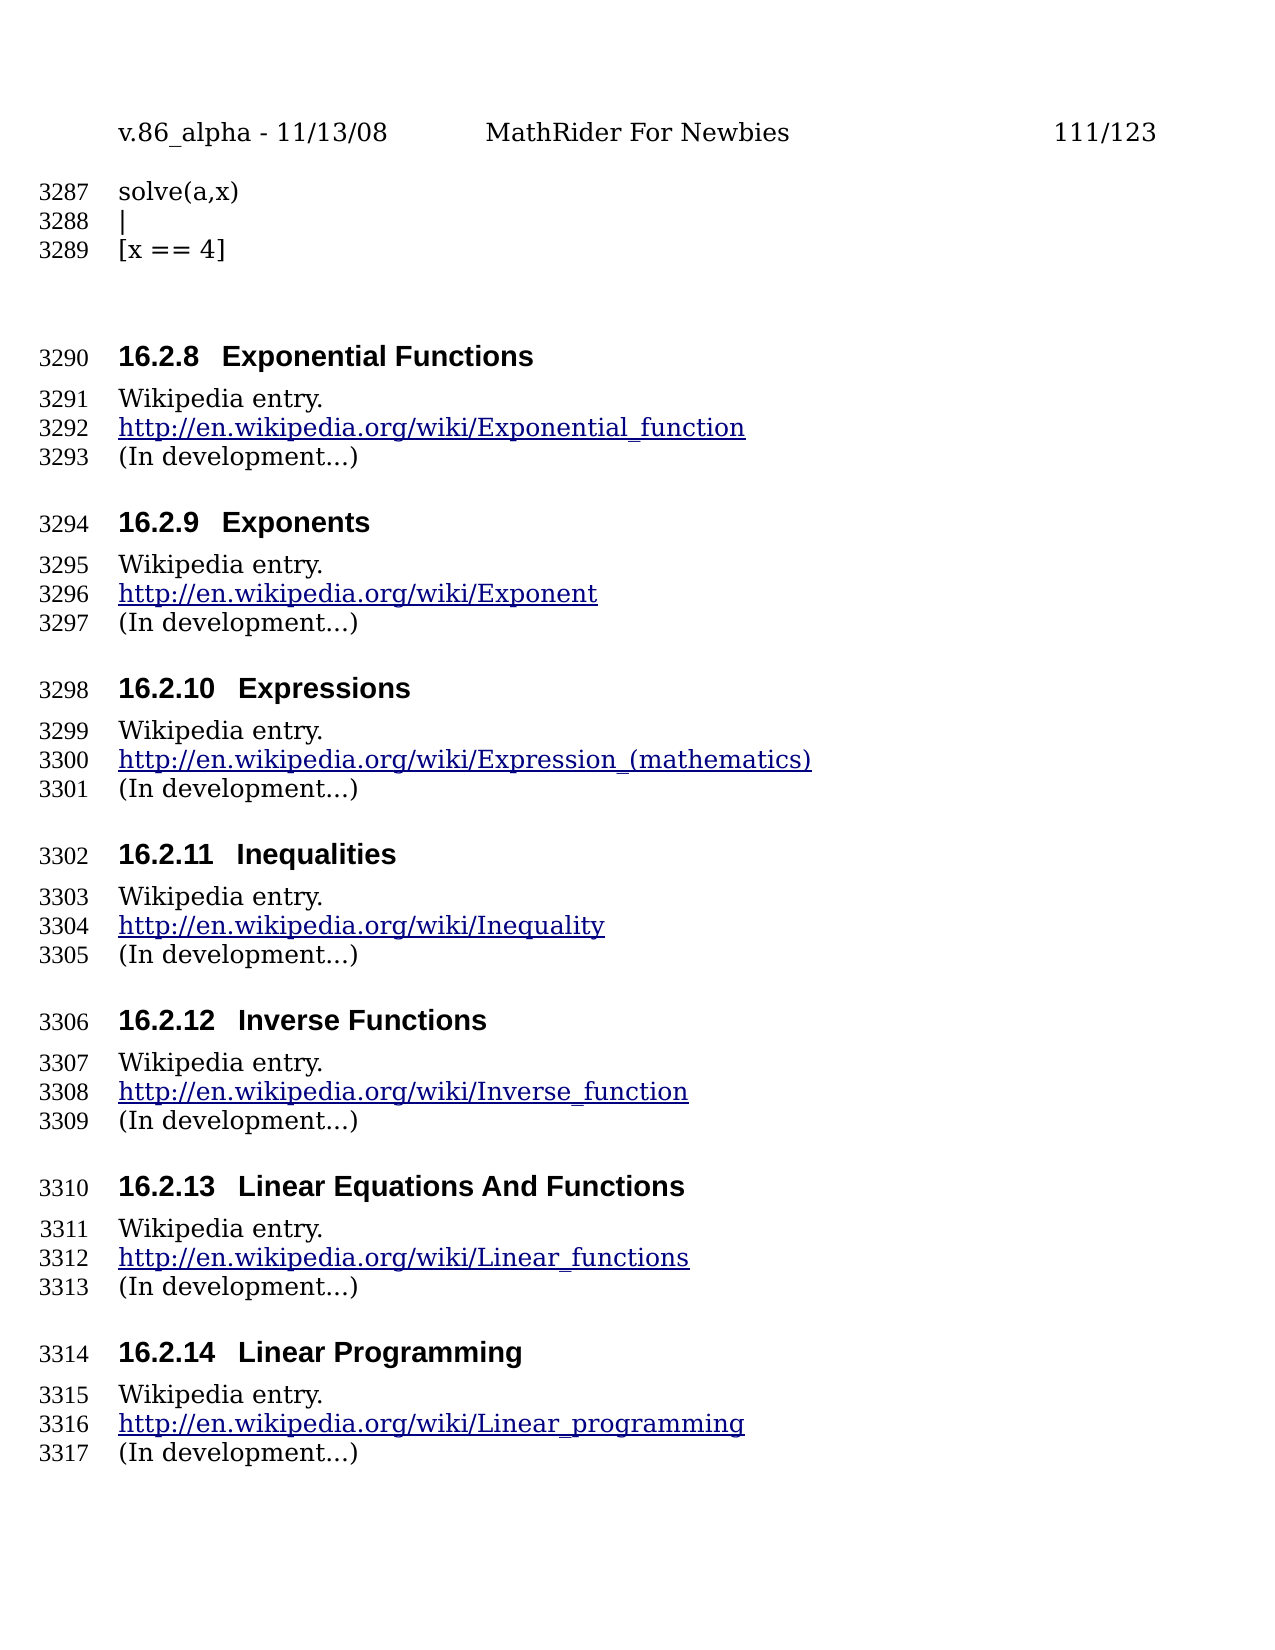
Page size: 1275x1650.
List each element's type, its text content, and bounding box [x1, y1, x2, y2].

text [x == 4] [118, 235, 1157, 264]
text http://en.wikipedia.org/wiki/Linear_functions [118, 1243, 1157, 1273]
text Wikipedia entry. [118, 550, 1157, 579]
subtitle Linear Programming [118, 1335, 1157, 1368]
text http://en.wikipedia.org/wiki/Exponent [118, 579, 1157, 608]
text http://en.wikipedia.org/wiki/Exponential_function [118, 413, 1157, 442]
text Wikipedia entry. [118, 1380, 1157, 1409]
text http://en.wikipedia.org/wiki/Linear_programming [118, 1409, 1157, 1439]
text Wikipedia entry. [118, 1214, 1157, 1243]
subtitle Exponents [118, 504, 1157, 538]
subtitle Linear Equations And Functions [118, 1169, 1157, 1202]
text Wikipedia entry. [118, 882, 1157, 911]
text http://en.wikipedia.org/wiki/Expression_(mathematics) [118, 745, 1157, 774]
text Wikipedia entry. [118, 384, 1157, 413]
text Wikipedia entry. [118, 1048, 1157, 1077]
text (In development...) [118, 774, 1157, 804]
subtitle Expressions [118, 671, 1157, 704]
text (In development...) [118, 1439, 1157, 1468]
text Wikipedia entry. [118, 716, 1157, 745]
text (In development...) [118, 1107, 1157, 1136]
text | [118, 206, 1157, 235]
text http://en.wikipedia.org/wiki/Inverse_function [118, 1077, 1157, 1107]
text (In development...) [118, 608, 1157, 638]
text solve(a,x) [118, 177, 1157, 206]
subtitle Exponential Functions [118, 338, 1157, 372]
text http://en.wikipedia.org/wiki/Inequality [118, 911, 1157, 941]
text (In development...) [118, 1273, 1157, 1302]
text (In development...) [118, 442, 1157, 472]
subtitle Inverse Functions [118, 1003, 1157, 1036]
subtitle Inequalities [118, 837, 1157, 870]
text (In development...) [118, 941, 1157, 970]
